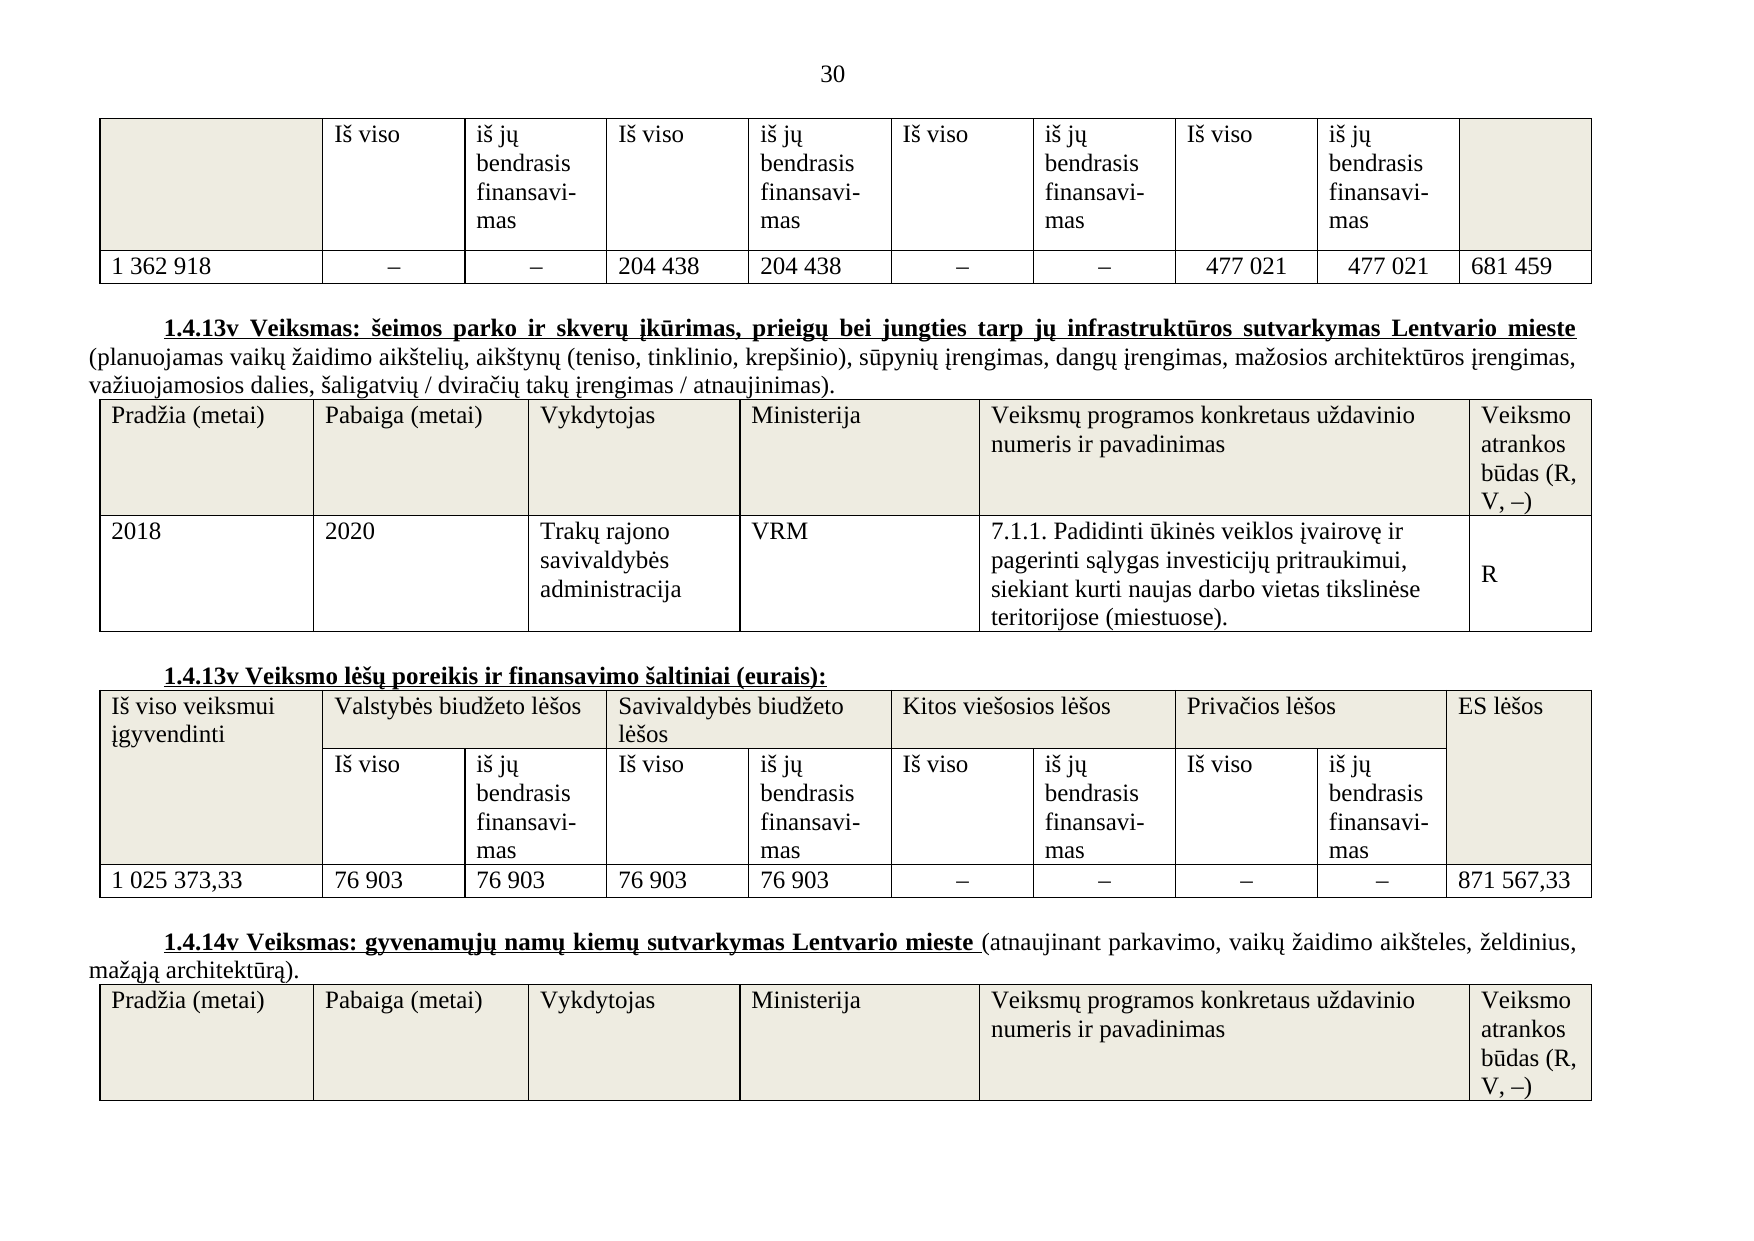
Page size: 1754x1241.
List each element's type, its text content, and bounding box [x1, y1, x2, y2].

table_cell 2018 [101, 516, 313, 631]
table_cell iš jų bendrasis finansavi- mas [749, 119, 891, 250]
table_cell 76 903 [323, 865, 464, 897]
table_cell – [466, 251, 606, 283]
table_header Vykdytojas [529, 400, 739, 515]
table_header Valstybės biudžeto lėšos [323, 691, 606, 748]
table_cell 871 567,33 [1447, 865, 1591, 897]
table_header Ministerija [741, 985, 979, 1100]
table_cell Iš viso [1176, 749, 1317, 864]
table_cell Iš viso [1176, 119, 1317, 250]
table_cell 76 903 [466, 865, 606, 897]
text 1.4.13v Veiksmas: šeimos parko ir skverų įkūrimas, prieigų bei jungties tarp jų infrastruktūros sutvarkymas Lentvario mieste (planuojamas vaikų žaidimo aikštelių, aikštynų (teniso, tinklinio, krepšinio), sūpynių įrengimas, dangų įrengimas, mažosios architektūros įrengimas, važiuojamosios dalies, šaligatvių / dviračių takų įrengimas / atnaujinimas). [89, 313, 1577, 399]
table_header Veiksmo atrankos būdas (R, V, –) [1470, 985, 1591, 1100]
table_cell Iš viso [323, 119, 464, 250]
table_cell VRM [741, 516, 979, 631]
table_cell Iš viso [323, 749, 464, 864]
table_cell 204 438 [607, 251, 748, 283]
table_cell 1 362 918 [101, 251, 322, 283]
table_cell 2020 [314, 516, 528, 631]
table_cell 76 903 [607, 865, 748, 897]
table_cell – [1034, 251, 1175, 283]
table_header ES lėšos [1447, 691, 1591, 864]
table_cell R [1470, 516, 1591, 631]
table_cell iš jų bendrasis finansavi- mas [466, 749, 606, 864]
table_cell iš jų bendrasis finansavi- mas [466, 119, 606, 250]
table_header Veiksmo atrankos būdas (R, V, –) [1470, 400, 1591, 515]
table_header [101, 119, 322, 250]
table_cell – [1034, 865, 1175, 897]
table_cell – [892, 865, 1033, 897]
table_header Pabaiga (metai) [314, 985, 528, 1100]
table_cell Iš viso [892, 749, 1033, 864]
table_cell iš jų bendrasis finansavi- mas [1318, 119, 1459, 250]
table_header Vykdytojas [529, 985, 739, 1100]
table_cell 76 903 [749, 865, 891, 897]
table_cell Trakų rajono savivaldybės administracija [529, 516, 739, 631]
table_cell Iš viso [607, 119, 748, 250]
table_header Pradžia (metai) [101, 985, 313, 1100]
table_cell Iš viso [607, 749, 748, 864]
table_header Savivaldybės biudžeto lėšos [607, 691, 891, 748]
table_header Veiksmų programos konkretaus uždavinio numeris ir pavadinimas [980, 400, 1469, 515]
table_cell iš jų bendrasis finansavi- mas [1034, 119, 1175, 250]
table_cell 681 459 [1460, 251, 1591, 283]
table_header Ministerija [741, 400, 979, 515]
table_cell Iš viso [892, 119, 1033, 250]
table_header Veiksmų programos konkretaus uždavinio numeris ir pavadinimas [980, 985, 1469, 1100]
text 1.4.13v Veiksmo lėšų poreikis ir finansavimo šaltiniai (eurais): [89, 661, 1577, 690]
table_cell 477 021 [1318, 251, 1459, 283]
table_header Pradžia (metai) [101, 400, 313, 515]
table_cell iš jų bendrasis finansavi- mas [1034, 749, 1175, 864]
table_header Pabaiga (metai) [314, 400, 528, 515]
table_cell – [323, 251, 464, 283]
table_header Iš viso veiksmui įgyvendinti [101, 691, 322, 864]
table_header [1460, 119, 1591, 250]
table_cell 7.1.1. Padidinti ūkinės veiklos įvairovę ir pagerinti sąlygas investicijų pritraukimui, siekiant kurti naujas darbo vietas tikslinėse teritorijose (miestuose). [980, 516, 1469, 631]
table_header Privačios lėšos [1176, 691, 1446, 748]
table_header Kitos viešosios lėšos [892, 691, 1175, 748]
table_cell iš jų bendrasis finansavi- mas [1318, 749, 1446, 864]
table_cell – [892, 251, 1033, 283]
table_cell 1 025 373,33 [101, 865, 322, 897]
table_cell – [1318, 865, 1446, 897]
table_cell – [1176, 865, 1317, 897]
table_cell 204 438 [749, 251, 891, 283]
table_cell 477 021 [1176, 251, 1317, 283]
table_cell iš jų bendrasis finansavi- mas [749, 749, 891, 864]
text 1.4.14v Veiksmas: gyvenamųjų namų kiemų sutvarkymas Lentvario mieste (atnaujinant parkavimo, vaikų žaidimo aikšteles, želdinius, mažąją architektūrą). [89, 927, 1577, 984]
